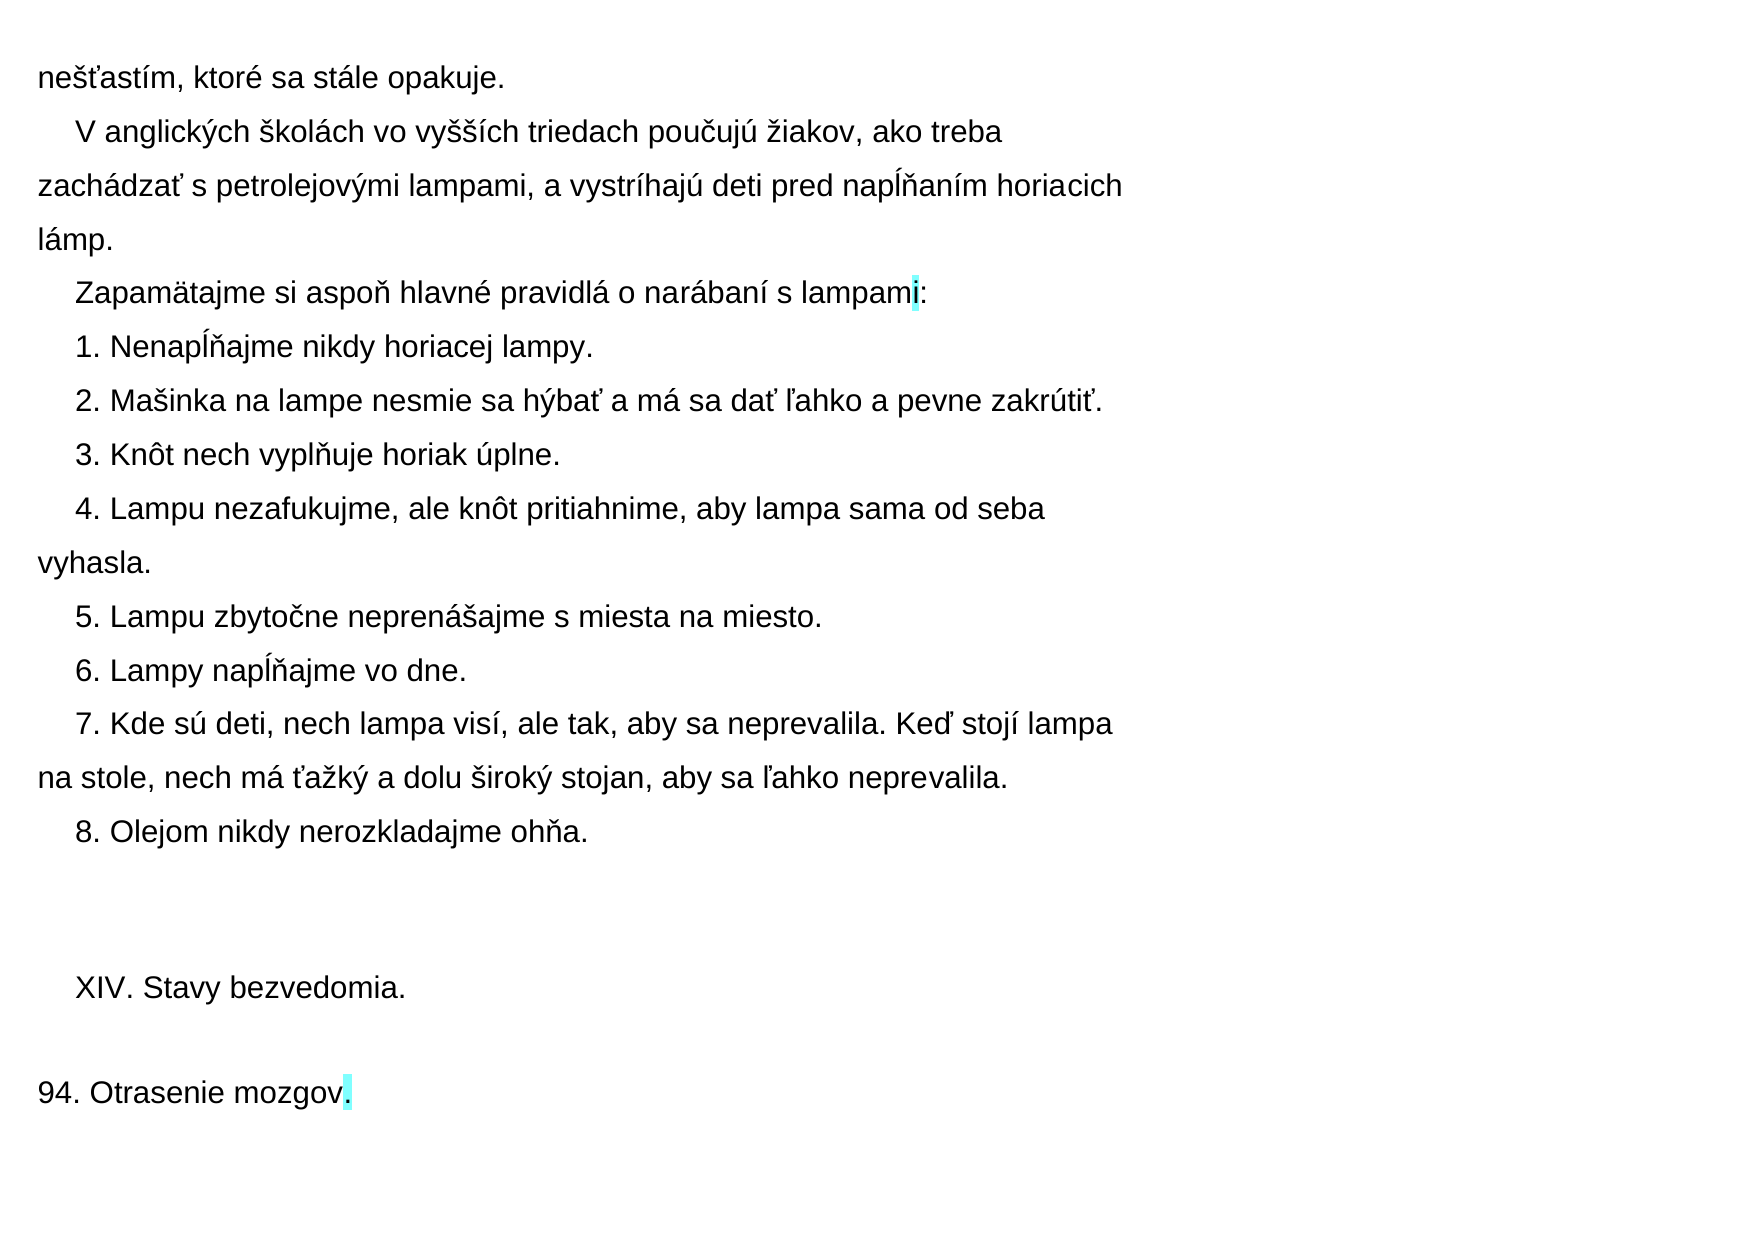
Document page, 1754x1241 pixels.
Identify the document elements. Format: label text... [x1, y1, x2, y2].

text 1. Nenapĺňajme nikdy horiacej lampy. [37, 328, 1130, 364]
text 7. Kde sú deti, nech lampa visí, ale tak, aby sa neprevalila. Keď stojí lampa na stole, nech má ťažký a dolu široký stojan, aby sa ľahko nepre­valila. [37, 705, 1130, 795]
text 6. Lampy napĺňajme vo dne. [37, 652, 1130, 687]
text 8. Olejom nikdy nerozkladajme ohňa. [37, 813, 1130, 849]
text 5. Lampu zbytočne neprenášajme s miesta na miesto. [37, 598, 1130, 634]
text 4. Lampu nezafukujme, ale knôt pritiahnime, aby lampa sama od seba vyhasla. [37, 490, 1130, 580]
text Zapamätajme si aspoň hlavné pravidlá o na­rábaní s lampami: [37, 274, 1130, 311]
text 3. Knôt nech vyplňuje horiak úplne. [37, 436, 1130, 472]
text V anglických školách vo vyšších triedach po­učujú žiakov, ako treba zachádzať s petrolejovými lampami, a vystríhajú deti pred napĺňaním horia­cich lámp. [37, 113, 1130, 257]
subtitle XIV. Stavy bezvedomia. [37, 969, 1130, 1005]
text 2. Mašinka na lampe nesmie sa hýbať a má sa dať ľahko a pevne zakrútiť. [37, 382, 1130, 418]
text 94. Otrasenie mozgov. [37, 1074, 1130, 1110]
text nešťastím, ktoré sa stále opakuje. [37, 59, 1130, 95]
